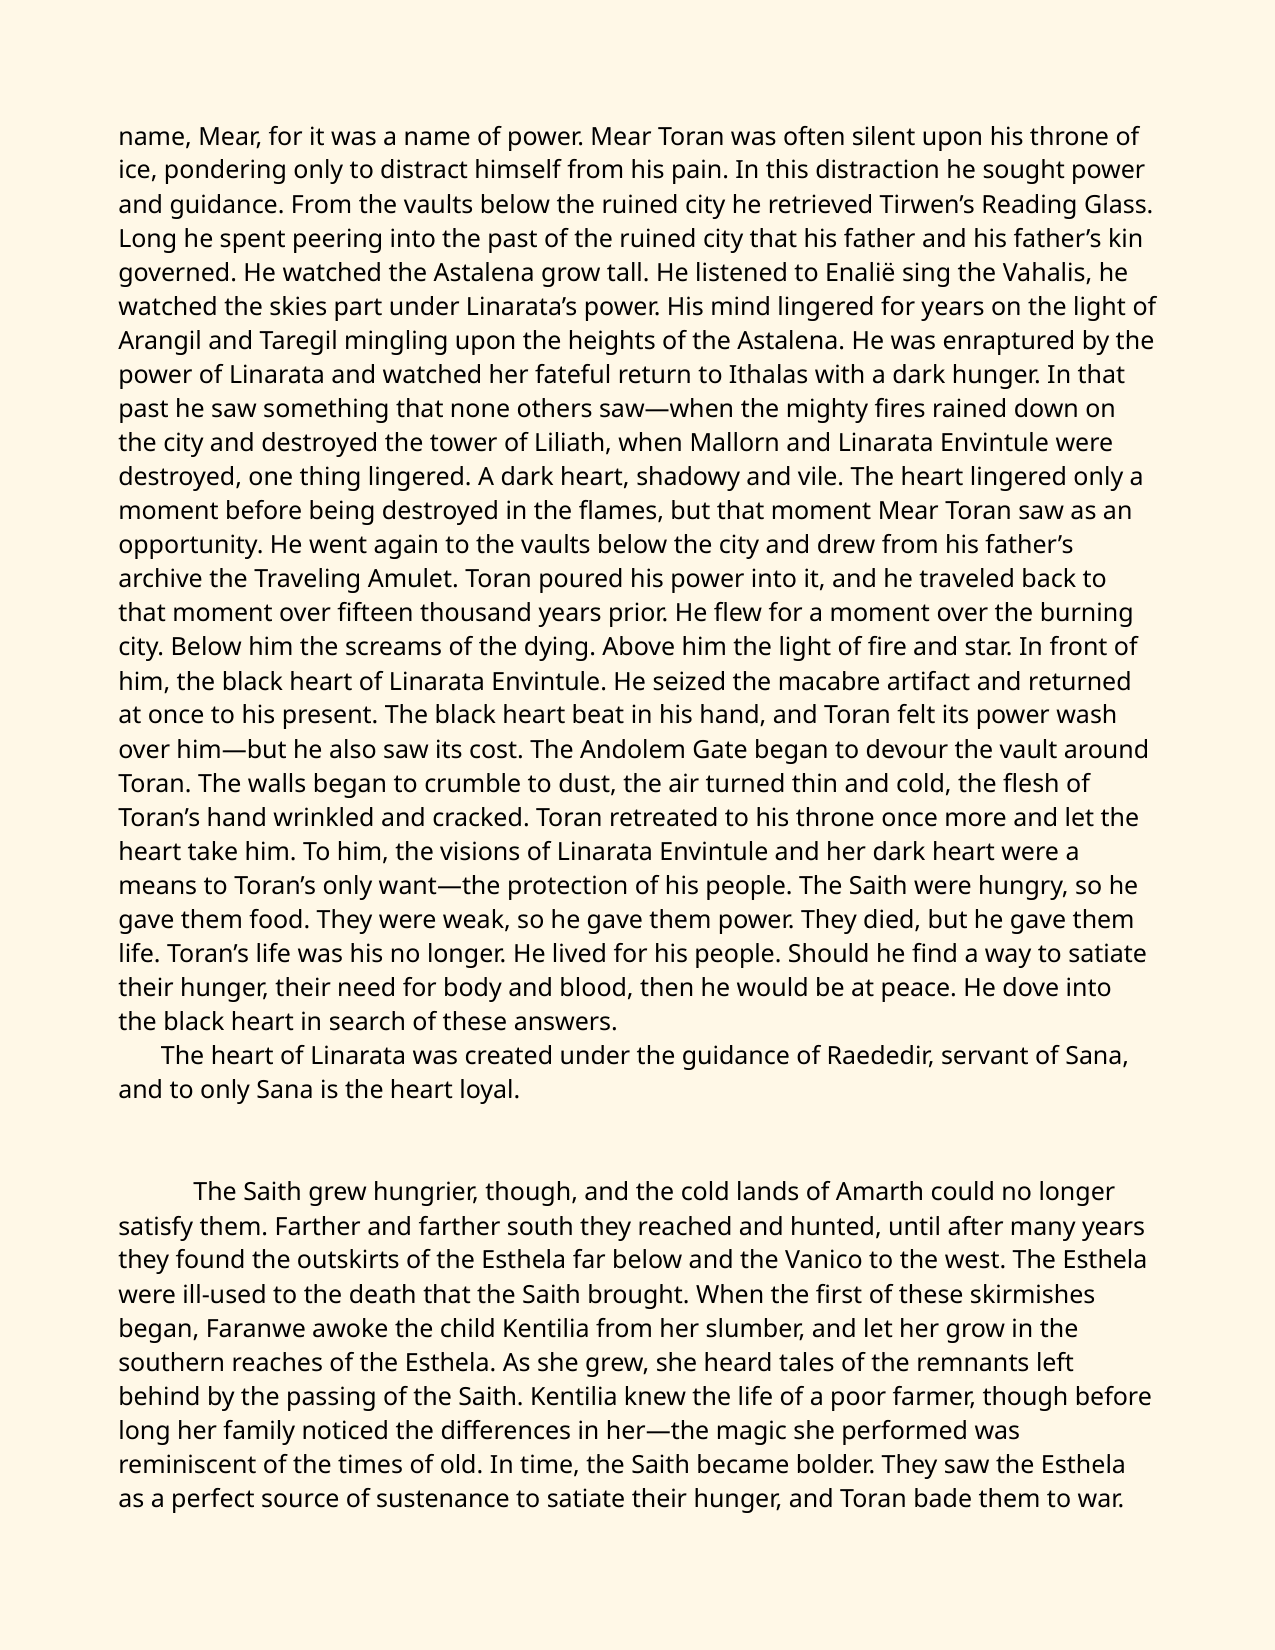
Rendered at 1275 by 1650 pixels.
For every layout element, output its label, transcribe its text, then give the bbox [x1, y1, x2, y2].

text name, Mear, for it was a name of power. Mear Toran was often silent upon his throne of ice, pondering only to distract himself from his pain. In this distraction he sought power and guidance. From the vaults below the ruined city he retrieved Tirwen’s Reading Glass. Long he spent peering into the past of the ruined city that his father and his father’s kin governed. He watched the Astalena grow tall. He listened to Enalië sing the Vahalis, he watched the skies part under Linarata’s power. His mind lingered for years on the light of Arangil and Taregil mingling upon the heights of the Astalena. He was enraptured by the power of Linarata and watched her fateful return to Ithalas with a dark hunger. In that past he saw something that none others saw—when the mighty fires rained down on the city and destroyed the tower of Liliath, when Mallorn and Linarata Envintule were destroyed, one thing lingered. A dark heart, shadowy and vile. The heart lingered only a moment before being destroyed in the flames, but that moment Mear Toran saw as an opportunity. He went again to the vaults below the city and drew from his father’s archive the Traveling Amulet. Toran poured his power into it, and he traveled back to that moment over fifteen thousand years prior. He flew for a moment over the burning city. Below him the screams of the dying. Above him the light of fire and star. In front of him, the black heart of Linarata Envintule. He seized the macabre artifact and returned at once to his present. The black heart beat in his hand, and Toran felt its power wash over him—but he also saw its cost. The Andolem Gate began to devour the vault around Toran. The walls began to crumble to dust, the air turned thin and cold, the flesh of Toran’s hand wrinkled and cracked. Toran retreated to his throne once more and let the heart take him. To him, the visions of Linarata Envintule and her dark heart were a means to Toran’s only want—the protection of his people. The Saith were hungry, so he gave them food. They were weak, so he gave them power. They died, but he gave them life. Toran’s life was his no longer. He lived for his people. Should he find a way to satiate their hunger, their need for body and blood, then he would be at peace. He dove into the black heart in search of these answers. [118, 118, 1157, 1038]
text The Saith grew hungrier, though, and the cold lands of Amarth could no longer satisfy them. Farther and farther south they reached and hunted, until after many years they found the outskirts of the Esthela far below and the Vanico to the west. The Esthela were ill-used to the death that the Saith brought. When the first of these skirmishes began, Faranwe awoke the child Kentilia from her slumber, and let her grow in the southern reaches of the Esthela. As she grew, she heard tales of the remnants left behind by the passing of the Saith. Kentilia knew the life of a poor farmer, though before long her family noticed the differences in her—the magic she performed was reminiscent of the times of old. In time, the Saith became bolder. They saw the Esthela as a perfect source of sustenance to satiate their hunger, and Toran bade them to war. [118, 1174, 1157, 1515]
text The heart of Linarata was created under the guidance of Raededir, servant of Sana, and to only Sana is the heart loyal. [118, 1038, 1157, 1106]
